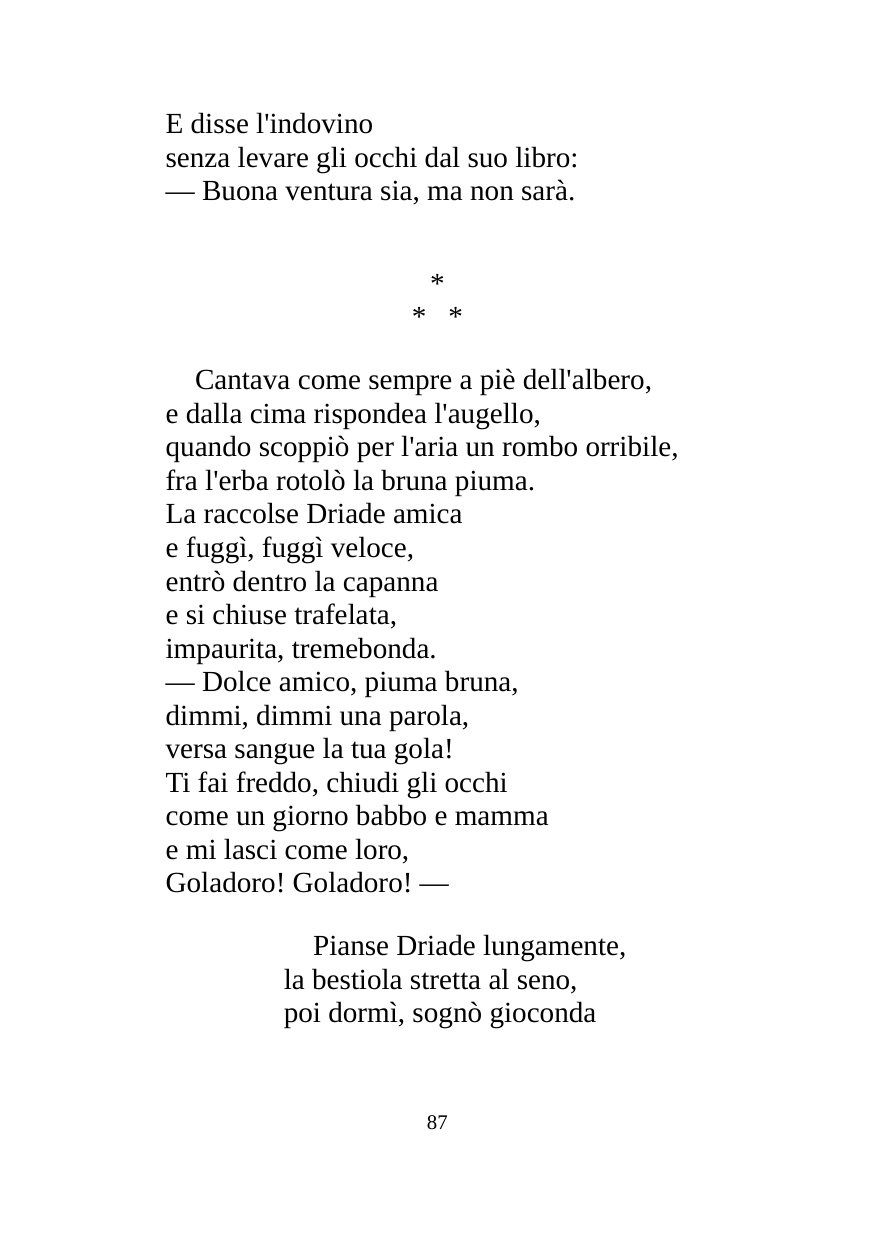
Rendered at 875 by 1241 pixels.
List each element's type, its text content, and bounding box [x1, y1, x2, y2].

text * * * [106, 266, 768, 333]
text Pianse Driade lungamente, la bestiola stretta al seno, poi dormì, sognò gioconda [283, 928, 768, 1029]
text E disse l'indovino senza levare gli occhi dal suo libro: — Buona ventura sia, ma non sarà. [165, 106, 768, 207]
text Cantava come sempre a piè dell'albero, e dalla cima rispondea l'augello, quando scoppiò per l'aria un rombo orribile, fra l'erba rotolò la bruna piuma. La raccolse Driade amica e fuggì, fuggì veloce, entrò dentro la capanna e si chiuse trafelata, impaurita, tremebonda. — Dolce amico, piuma bruna, dimmi, dimmi una parola, versa sangue la tua gola! Ti fai freddo, chiudi gli occhi come un giorno babbo e mamma e mi lasci come loro, Goladoro! Goladoro! — [165, 362, 768, 899]
